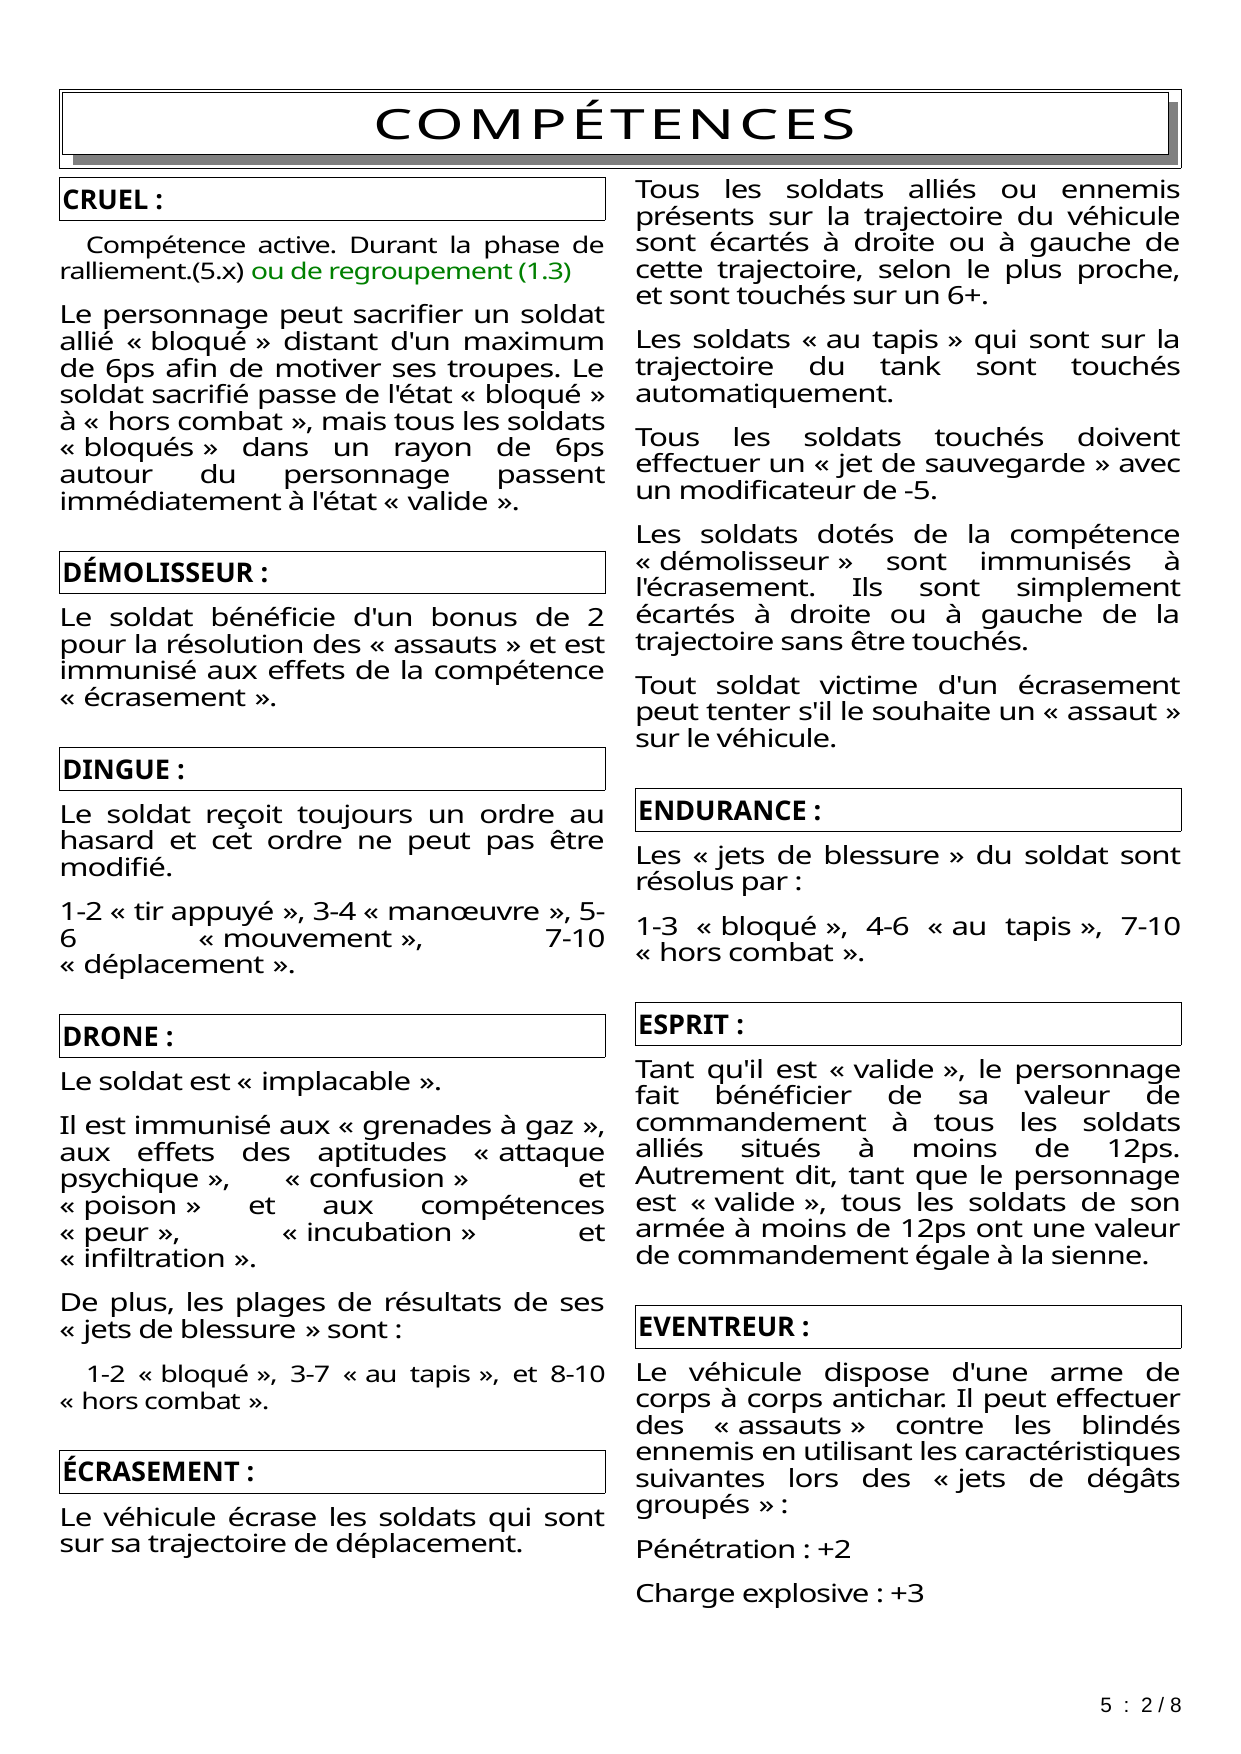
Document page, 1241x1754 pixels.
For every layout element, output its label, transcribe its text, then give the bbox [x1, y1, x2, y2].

title Eventreur : [636, 1306, 1181, 1348]
text Pénétration : +2 [635, 1537, 1181, 1563]
title Écrasement : [60, 1451, 605, 1493]
text Tant qu'il est « valide », le personnage fait bénéficier de sa valeur de commandement à tous les soldats alliés situés à moins de 12ps. Autrement dit, tant que le personnage est « valide », tous les soldats de son armée à moins de 12ps ont une valeur de commandement égale à la sienne. [635, 1057, 1181, 1269]
text Les soldats « au tapis » qui sont sur la trajectoire du tank sont touchés automatiquement. [635, 328, 1181, 407]
text 1-2 « bloqué », 3-7 « au tapis », et 8-10 « hors combat ». [59, 1361, 605, 1414]
title ESPRIT : [636, 1003, 1181, 1045]
text De plus, les plages de résultats de ses « jets de blessure » sont : [59, 1291, 605, 1344]
text Le soldat est « implacable ». [59, 1069, 605, 1096]
title CRUEL : [60, 178, 605, 220]
text 1-2 « tir appuyé », 3-4 « manœuvre », 5-6 « mouvement », 7-10 « déplacement ». [59, 899, 605, 979]
text Le personnage peut sacrifier un soldat allié « bloqué » distant d'un maximum de 6ps afin de motiver ses troupes. Le soldat sacrifié passe de l'état « bloqué » à « hors combat », mais tous les soldats « bloqués » dans un rayon de 6ps autour du personnage passent immédiatement à l'état « valide ». [59, 303, 605, 515]
title Démolisseur : [60, 552, 605, 593]
text Tous les soldats touchés doivent effectuer un « jet de sauvegarde » avec un modificateur de -5. [635, 425, 1181, 505]
text 1-3 « bloqué », 4-6 « au tapis », 7-10 « hors combat ». [635, 914, 1181, 967]
text Le véhicule écrase les soldats qui sont sur sa trajectoire de déplacement. [59, 1505, 605, 1558]
text Tout soldat victime d'un écrasement peut tenter s'il le souhaite un « assaut » sur le véhicule. [635, 673, 1181, 753]
text Le soldat reçoit toujours un ordre au hasard et cet ordre ne peut pas être modifié. [59, 802, 605, 882]
title Dingue : [60, 748, 605, 790]
text Les « jets de blessure » du soldat sont résolus par : [635, 843, 1181, 896]
text Le véhicule dispose d'une arme de corps à corps antichar. Il peut effectuer des « assauts » contre les blindés ennemis en utilisant les caractéristiques suivantes lors des « jets de dégâts groupés » : [635, 1360, 1181, 1519]
text Les soldats dotés de la compétence « démolisseur » sont immunisés à l'écrasement. Ils sont simplement écartés à droite ou à gauche de la trajectoire sans être touchés. [635, 522, 1181, 655]
title Endurance : [636, 789, 1181, 831]
text Il est immunisé aux « grenades à gaz », aux effets des aptitudes « attaque psychique », « confusion » et « poison » et aux compétences « peur », « incubation » et « infiltration ». [59, 1113, 605, 1273]
text Tous les soldats alliés ou ennemis présents sur la trajectoire du véhicule sont écartés à droite ou à gauche de cette trajectoire, selon le plus proche, et sont touchés sur un 6+. [635, 177, 1181, 310]
title Drone : [60, 1015, 605, 1057]
text Compétence active. Durant la phase de ralliement.(5.x) ou de regroupement (1.3) [59, 232, 605, 285]
text Charge explosive : +3 [635, 1581, 1181, 1608]
text Le soldat bénéficie d'un bonus de 2 pour la résolution des « assauts » et est immunisé aux effets de la compétence « écrasement ». [59, 605, 605, 712]
